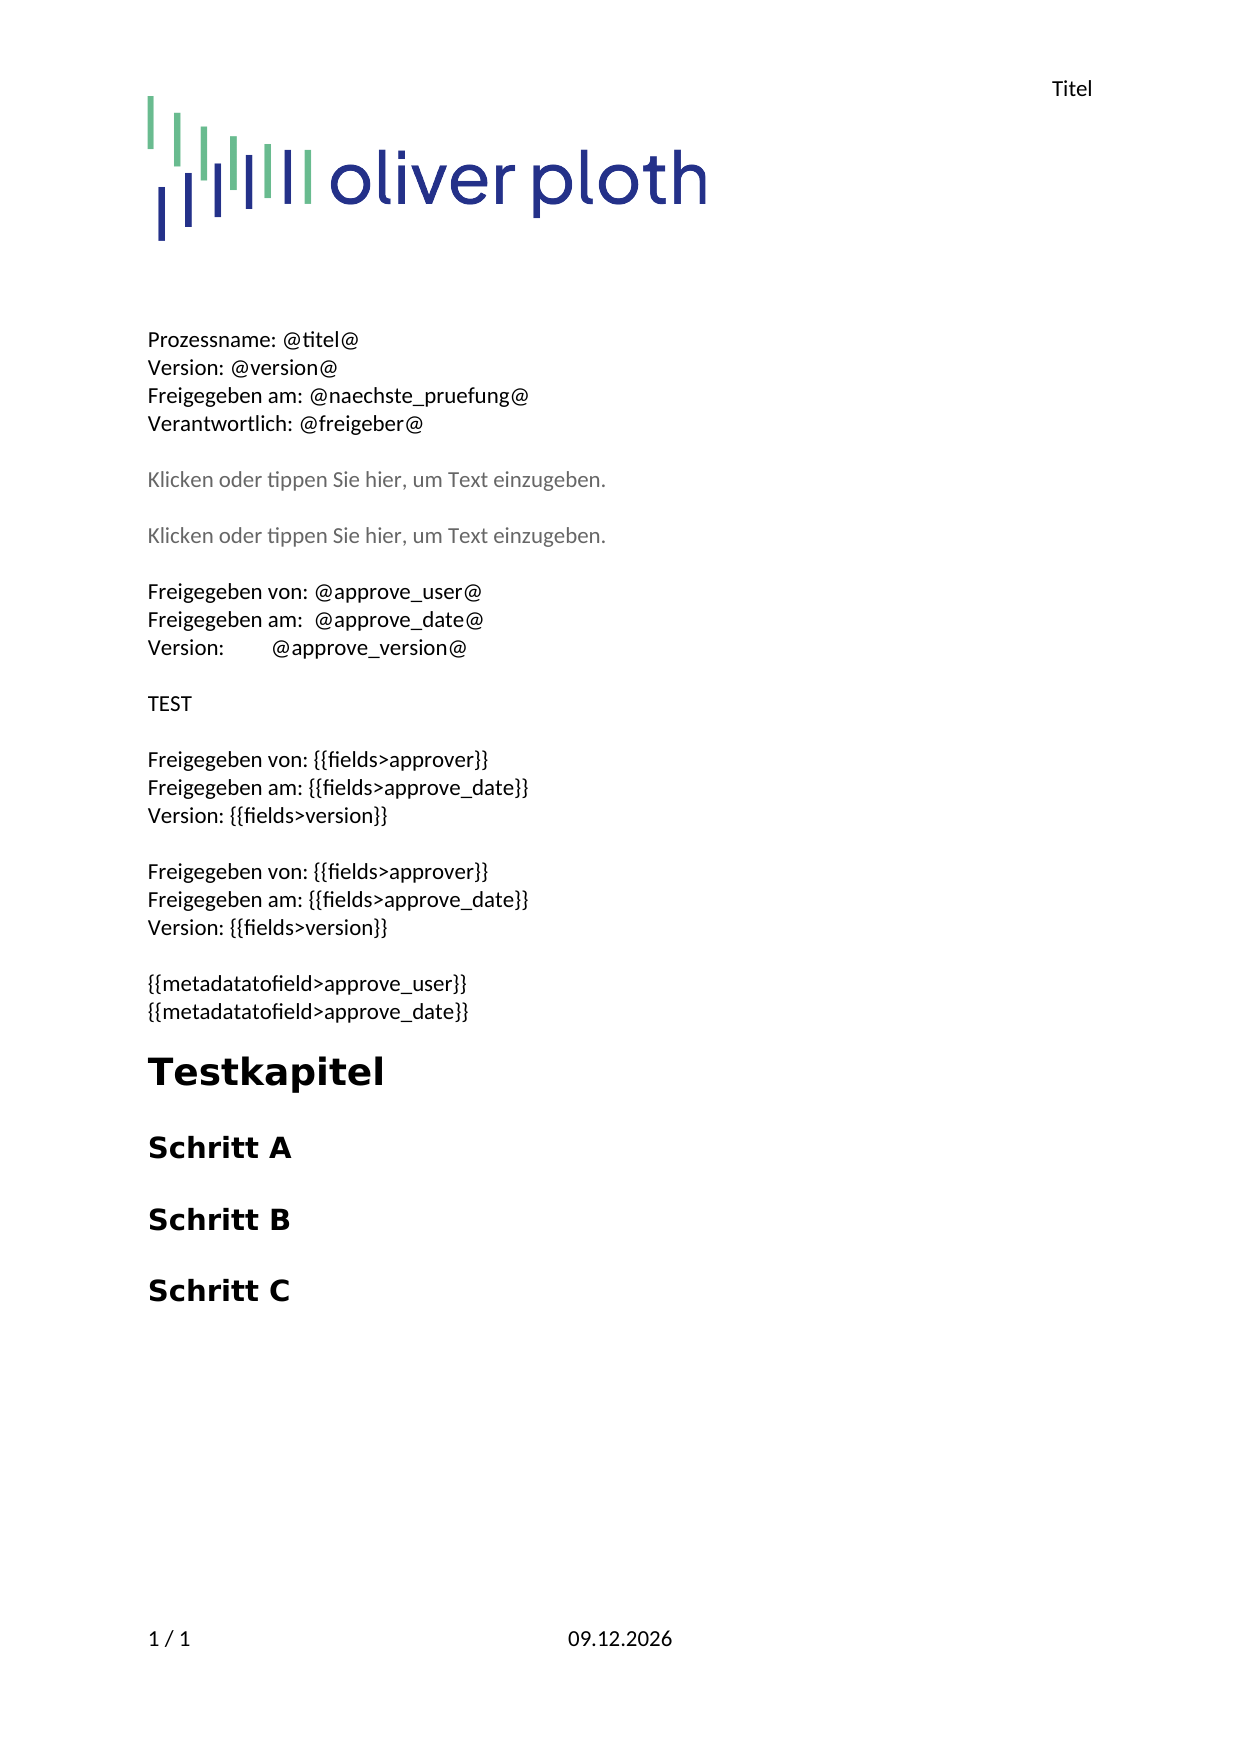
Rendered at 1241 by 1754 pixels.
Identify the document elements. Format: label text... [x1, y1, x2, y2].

text {{metadatatofield>approve_user}} [148, 969, 1093, 997]
subtitle Schritt C [148, 1274, 1093, 1308]
text Freigegeben von: @approve_user@ [148, 577, 1093, 605]
text Verantwortlich: @freigeber@ [148, 409, 1093, 437]
subtitle Testkapitel [148, 1050, 1093, 1094]
subtitle Schritt B [148, 1203, 1093, 1237]
text Klicken oder tippen Sie hier, um Text einzugeben. [148, 521, 1093, 549]
text Version: {{fields>version}} [148, 913, 1093, 941]
text {{metadatatofield>approve_date}} [148, 997, 1093, 1025]
text Freigegeben von: {{fields>approver}} [148, 745, 1093, 773]
text Klicken oder tippen Sie hier, um Text einzugeben. [148, 465, 1093, 493]
text Prozessname: @titel@ [148, 325, 1093, 353]
text Freigegeben am: @naechste_pruefung@ [148, 381, 1093, 409]
text Freigegeben am: {{fields>approve_date}} [148, 773, 1093, 801]
text Version: @approve_version@ [148, 633, 1093, 661]
text Freigegeben von: {{fields>approver}} [148, 857, 1093, 885]
text Version: {{fields>version}} [148, 801, 1093, 829]
text TEST [148, 689, 1093, 717]
subtitle Schritt A [148, 1131, 1093, 1165]
text Version: @version@ [148, 353, 1093, 381]
text Freigegeben am: {{fields>approve_date}} [148, 885, 1093, 913]
text Freigegeben am: @approve_date@ [148, 605, 1093, 633]
